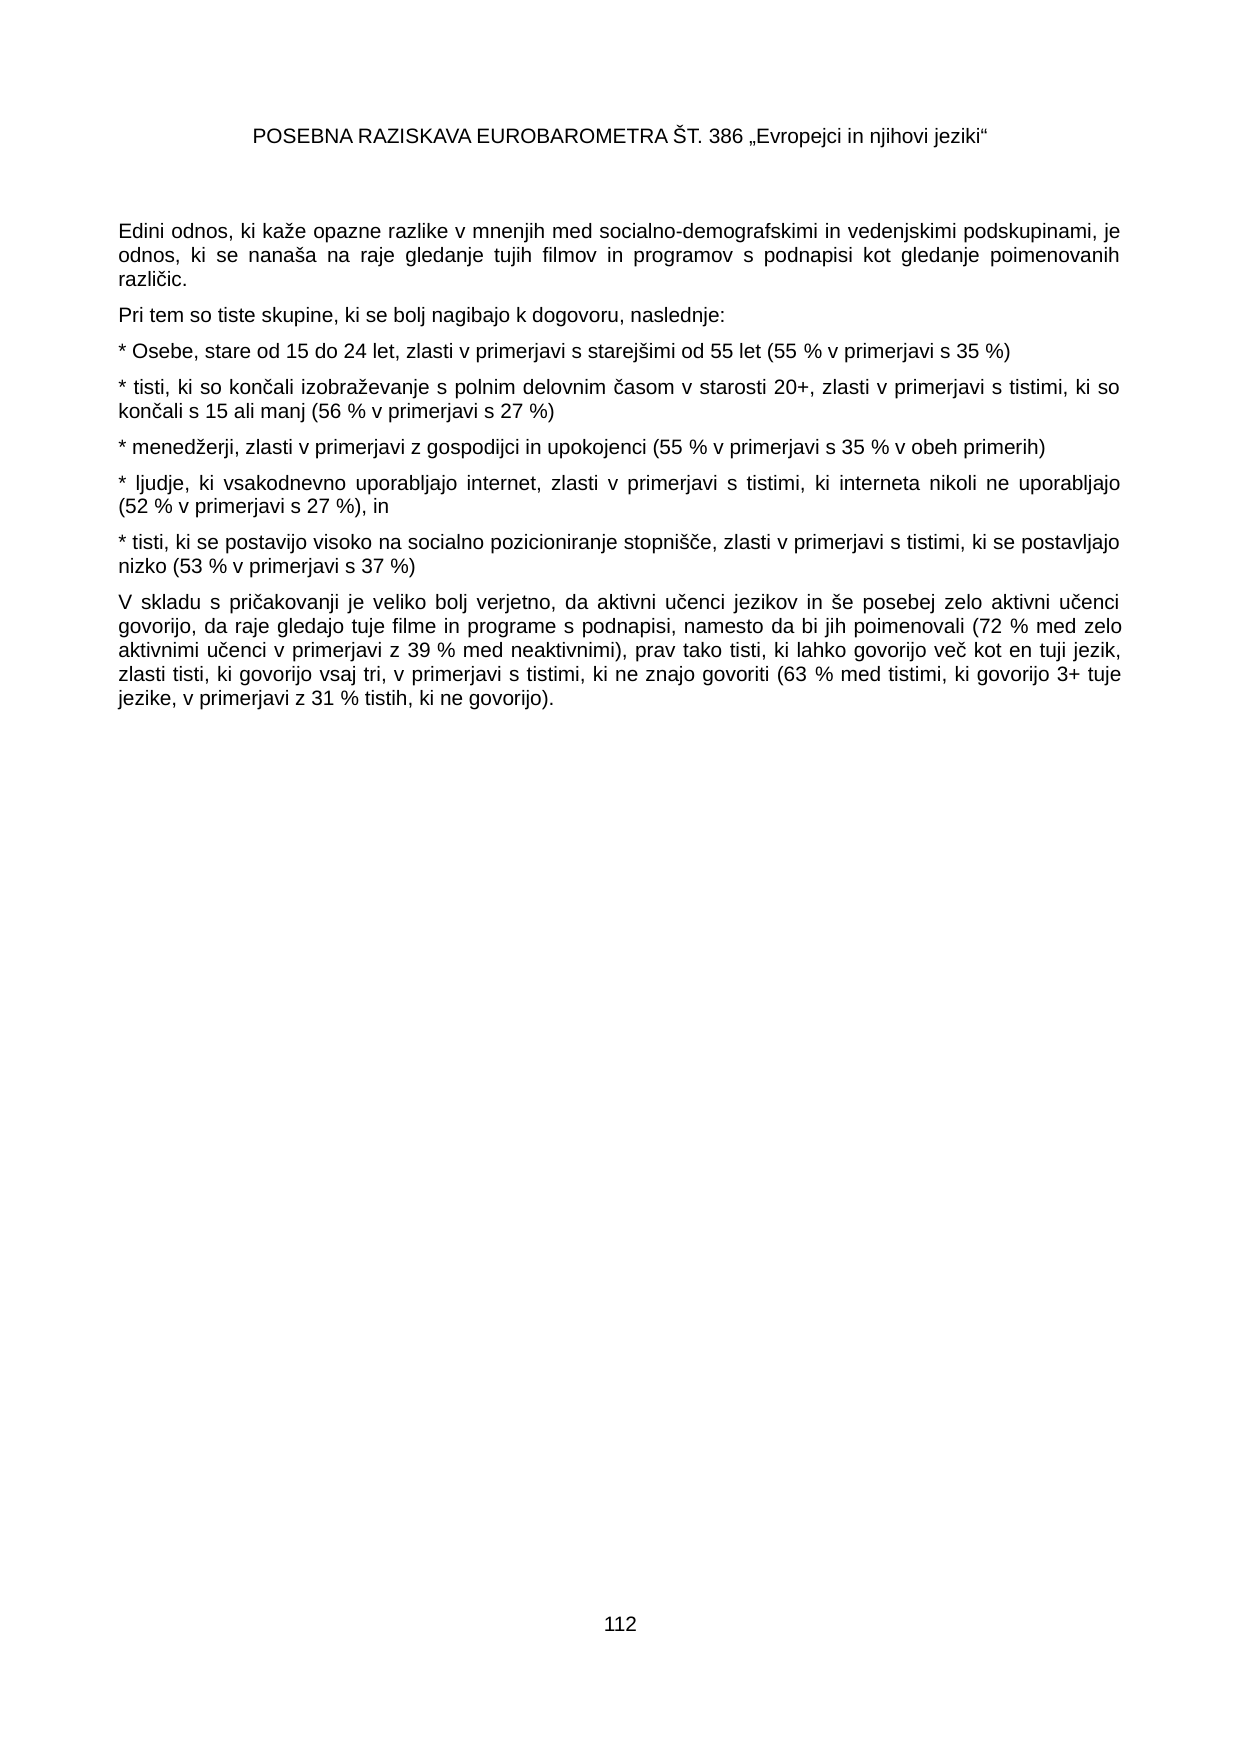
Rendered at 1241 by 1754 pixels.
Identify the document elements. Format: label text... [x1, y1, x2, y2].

text * tisti, ki se postavijo visoko na socialno pozicioniranje stopnišče, zlasti v primerjavi s tistimi, ki se postavljajo nizko (53 % v primerjavi s 37 %) [118, 530, 1122, 578]
text * Osebe, stare od 15 do 24 let, zlasti v primerjavi s starejšimi od 55 let (55 % v primerjavi s 35 %) [118, 339, 1122, 363]
text * menedžerji, zlasti v primerjavi z gospodijci in upokojenci (55 % v primerjavi s 35 % v obeh primerih) [118, 434, 1122, 458]
text Edini odnos, ki kaže opazne razlike v mnenjih med socialno-demografskimi in vedenjskimi podskupinami, je odnos, ki se nanaša na raje gledanje tujih filmov in programov s podnapisi kot gledanje poimenovanih različic. [118, 219, 1122, 291]
text V skladu s pričakovanji je veliko bolj verjetno, da aktivni učenci jezikov in še posebej zelo aktivni učenci govorijo, da raje gledajo tuje filme in programe s podnapisi, namesto da bi jih poimenovali (72 % med zelo aktivnimi učenci v primerjavi z 39 % med neaktivnimi), prav tako tisti, ki lahko govorijo več kot en tuji jezik, zlasti tisti, ki govorijo vsaj tri, v primerjavi s tistimi, ki ne znajo govoriti (63 % med tistimi, ki govorijo 3+ tuje jezike, v primerjavi z 31 % tistih, ki ne govorijo). [118, 590, 1122, 710]
text Pri tem so tiste skupine, ki se bolj nagibajo k dogovoru, naslednje: [118, 303, 1122, 327]
text * ljudje, ki vsakodnevno uporabljajo internet, zlasti v primerjavi s tistimi, ki interneta nikoli ne uporabljajo (52 % v primerjavi s 27 %), in [118, 470, 1122, 518]
text * tisti, ki so končali izobraževanje s polnim delovnim časom v starosti 20+, zlasti v primerjavi s tistimi, ki so končali s 15 ali manj (56 % v primerjavi s 27 %) [118, 375, 1122, 423]
